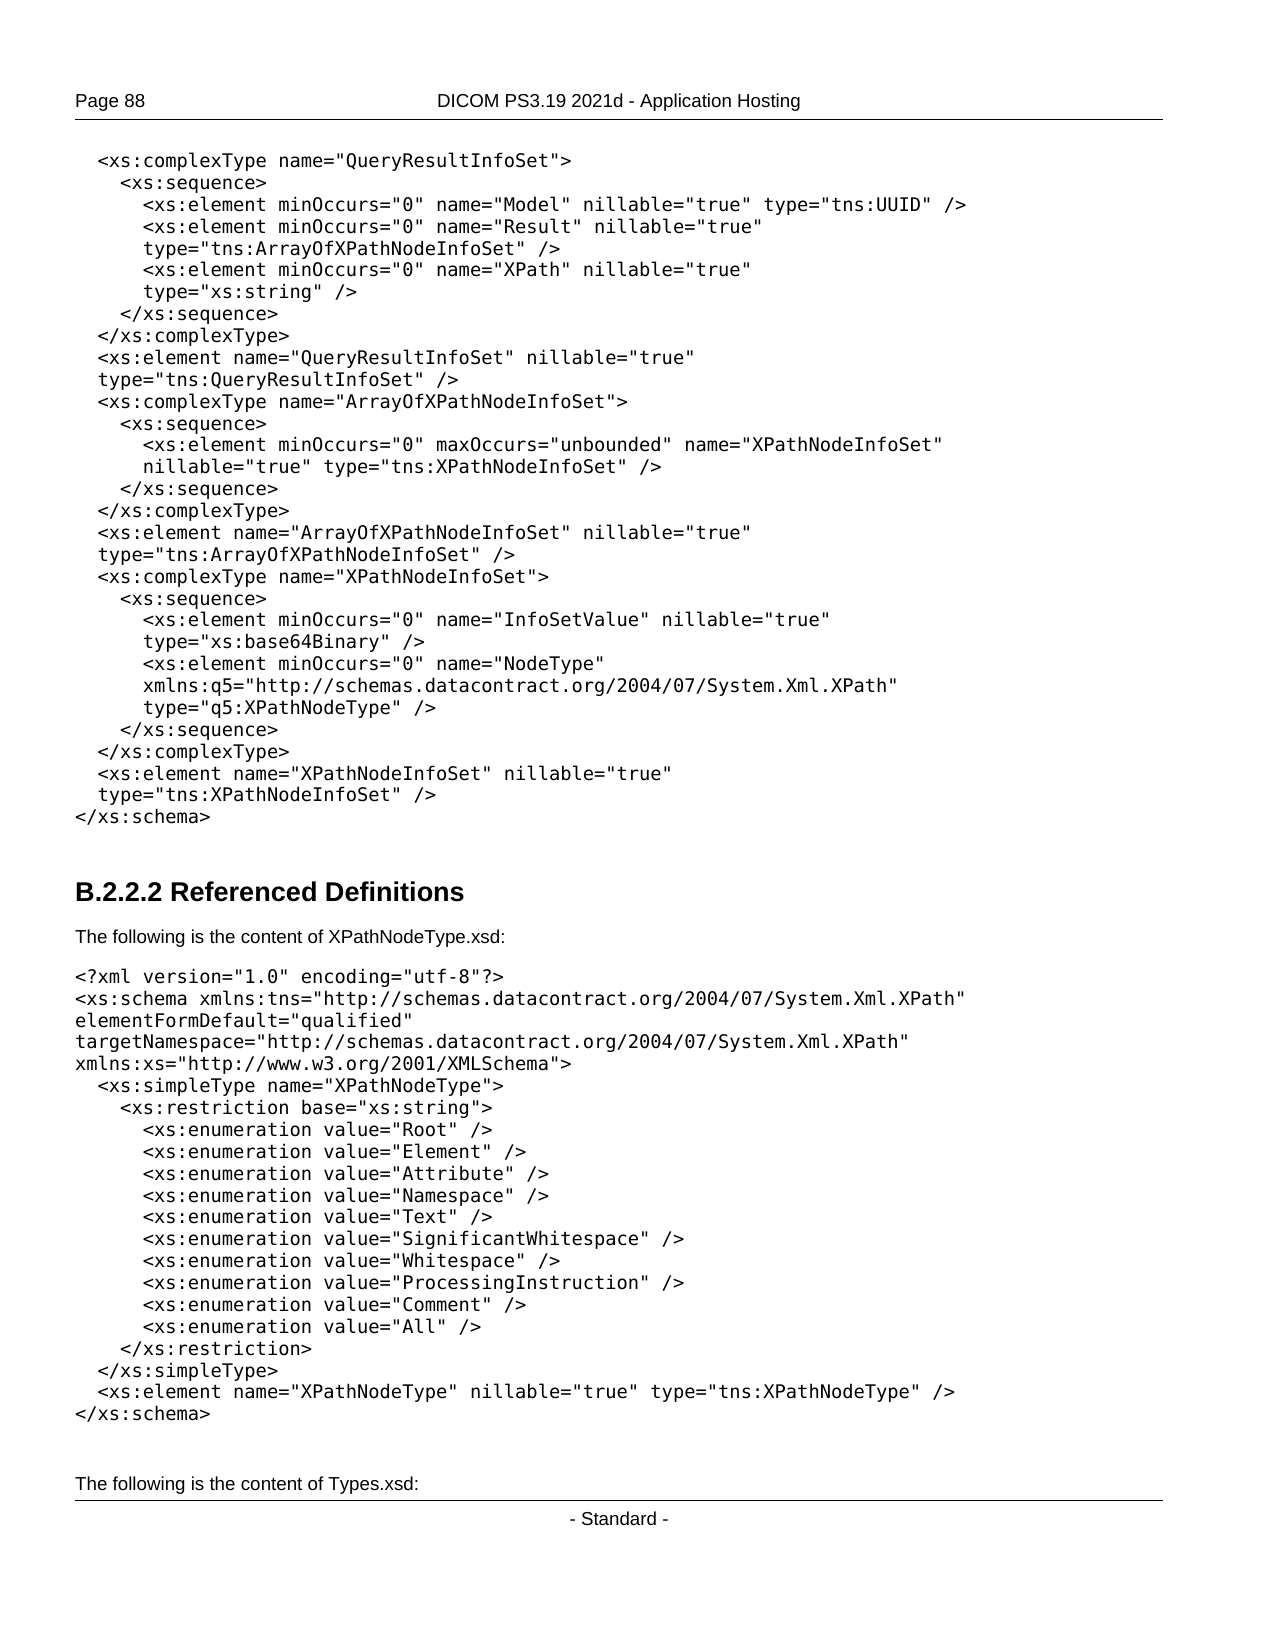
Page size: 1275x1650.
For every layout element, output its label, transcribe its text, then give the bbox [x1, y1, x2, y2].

text The following is the content of Types.xsd: [75, 1473, 1162, 1494]
text <?xml version="1.0" encoding="utf-8"?> <xs:schema xmlns:tns="http://schemas.datacontract.org/2004/07/System.Xml.XPath" elementFormDefault="qualified" targetNamespace="http://schemas.datacontract.org/2004/07/System.Xml.XPath" xmlns:xs="http://www.w3.org/2001/XMLSchema"> <xs:simpleType name="XPathNodeType"> <xs:restriction base="xs:string"> <xs:enumeration value="Root" /> <xs:enumeration value="Element" /> <xs:enumeration value="Attribute" /> <xs:enumeration value="Namespace" /> <xs:enumeration value="Text" /> <xs:enumeration value="SignificantWhitespace" /> <xs:enumeration value="Whitespace" /> <xs:enumeration value="ProcessingInstruction" /> <xs:enumeration value="Comment" /> <xs:enumeration value="All" /> </xs:restriction> </xs:simpleType> <xs:element name="XPathNodeType" nillable="true" type="tns:XPathNodeType" /> </xs:schema> [75, 966, 1162, 1454]
text <xs:complexType name="QueryResultInfoSet"> <xs:sequence> <xs:element minOccurs="0" name="Model" nillable="true" type="tns:UUID" /> <xs:element minOccurs="0" name="Result" nillable="true" type="tns:ArrayOfXPathNodeInfoSet" /> <xs:element minOccurs="0" name="XPath" nillable="true" type="xs:string" /> </xs:sequence> </xs:complexType> <xs:element name="QueryResultInfoSet" nillable="true" type="tns:QueryResultInfoSet" /> <xs:complexType name="ArrayOfXPathNodeInfoSet"> <xs:sequence> <xs:element minOccurs="0" maxOccurs="unbounded" name="XPathNodeInfoSet" nillable="true" type="tns:XPathNodeInfoSet" /> </xs:sequence> </xs:complexType> <xs:element name="ArrayOfXPathNodeInfoSet" nillable="true" type="tns:ArrayOfXPathNodeInfoSet" /> <xs:complexType name="XPathNodeInfoSet"> <xs:sequence> <xs:element minOccurs="0" name="InfoSetValue" nillable="true" type="xs:base64Binary" /> <xs:element minOccurs="0" name="NodeType" xmlns:q5="http://schemas.datacontract.org/2004/07/System.Xml.XPath" type="q5:XPathNodeType" /> </xs:sequence> </xs:complexType> <xs:element name="XPathNodeInfoSet" nillable="true" type="tns:XPathNodeInfoSet" /> </xs:schema> [75, 150, 1162, 857]
text B.2.2.2 Referenced Definitions [75, 876, 1162, 907]
text The following is the content of XPathNodeType.xsd: [75, 926, 1162, 947]
